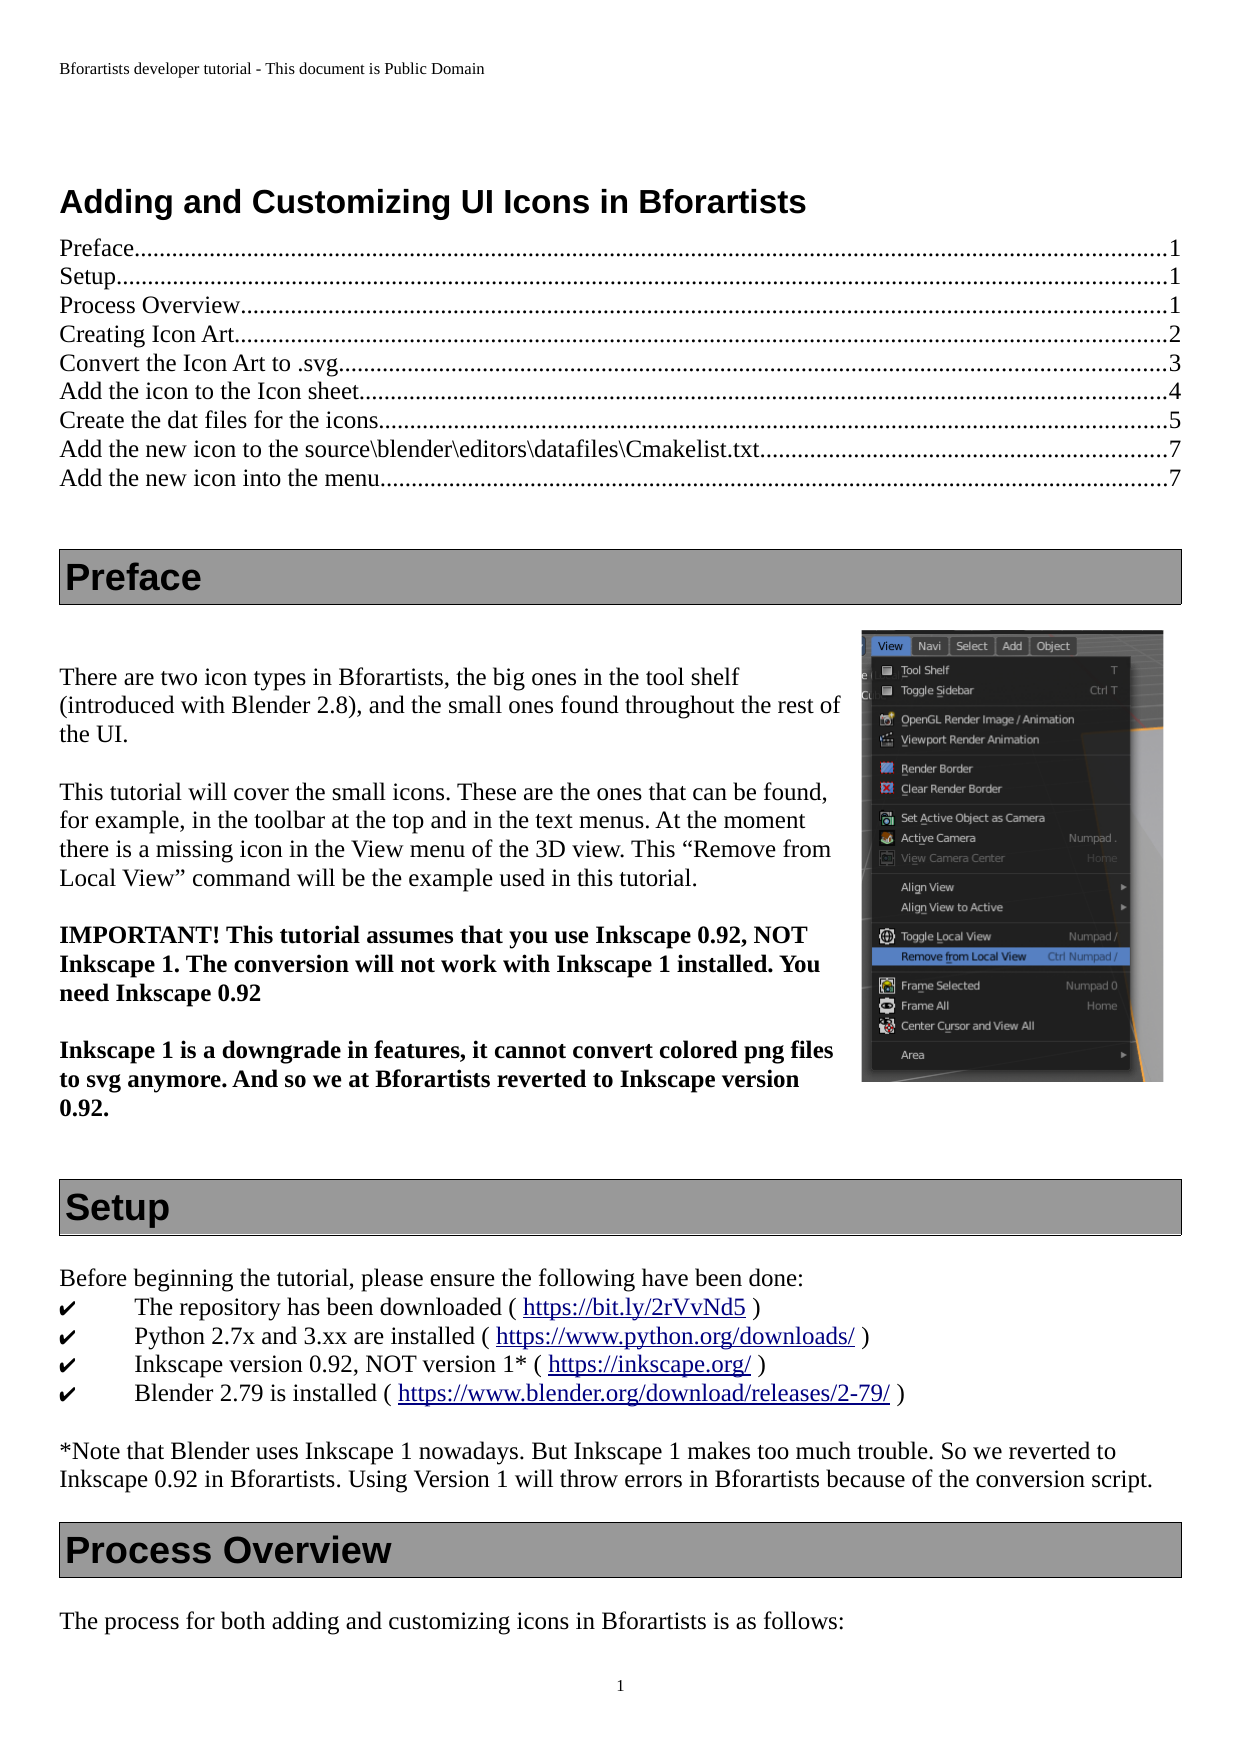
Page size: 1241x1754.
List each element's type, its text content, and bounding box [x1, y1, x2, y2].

text Process Overview 1 [59, 290, 1181, 319]
text There are two icon types in Bforartists, the big ones in the tool shelf (introduced with Blender 2.8), and the small ones found throughout the rest of the UI. [59, 662, 861, 748]
text Before beginning the tutorial, please ensure the following have been done: [59, 1263, 1181, 1292]
text Setup 1 [59, 261, 1181, 290]
text Add the icon to the Icon sheet 4 [59, 376, 1181, 405]
text Add the new icon into the menu 7 [59, 463, 1181, 491]
list The repository has been downloaded ( https://bit.ly/2rVvNd5 ) [59, 1292, 1181, 1321]
text Preface 1 [59, 233, 1181, 261]
subtitle Adding and Customizing UI Icons in Bforartists [59, 182, 1181, 220]
table_header Process Overview [60, 1523, 1181, 1577]
text Inkscape 1 is a downgrade in features, it cannot convert colored png files to svg anymore. And so we at Bforartists reverted to Inkscape version 0.92. [59, 1036, 1181, 1122]
text Convert the Icon Art to .svg 3 [59, 348, 1181, 376]
list Blender 2.79 is installed ( https://www.blender.org/download/releases/2-79/ ) [59, 1378, 1181, 1407]
table_header Setup [60, 1180, 1181, 1234]
text This tutorial will cover the small icons. These are the ones that can be found, for example, in the toolbar at the top and in the text menus. At the moment there is a missing icon in the View menu of the 3D view. This “Remove from Local View” command will be the example used in this tutorial. [59, 777, 861, 892]
text IMPORTANT! This tutorial assumes that you use Inkscape 0.92, NOT Inkscape 1. The conversion will not work with Inkscape 1 installed. You need Inkscape 0.92 [59, 921, 861, 1007]
table_header Preface [60, 550, 1181, 604]
text The process for both adding and customizing icons in Bforartists is as follows: [59, 1606, 1181, 1635]
picture [861, 630, 1164, 1082]
text *Note that Blender uses Inkscape 1 nowadays. But Inkscape 1 makes too much trouble. So we reverted to Inkscape 0.92 in Bforartists. Using Version 1 will throw errors in Bforartists because of the conversion script. [59, 1436, 1181, 1493]
list Python 2.7x and 3.xx are installed ( https://www.python.org/downloads/ ) [59, 1321, 1181, 1349]
list Inkscape version 0.92, NOT version 1* ( https://inkscape.org/ ) [59, 1349, 1181, 1378]
text Creating Icon Art 2 [59, 319, 1181, 348]
text Add the new icon to the source\blender\editors\datafiles\Cmakelist.txt 7 [59, 434, 1181, 463]
text Create the dat files for the icons 5 [59, 405, 1181, 434]
